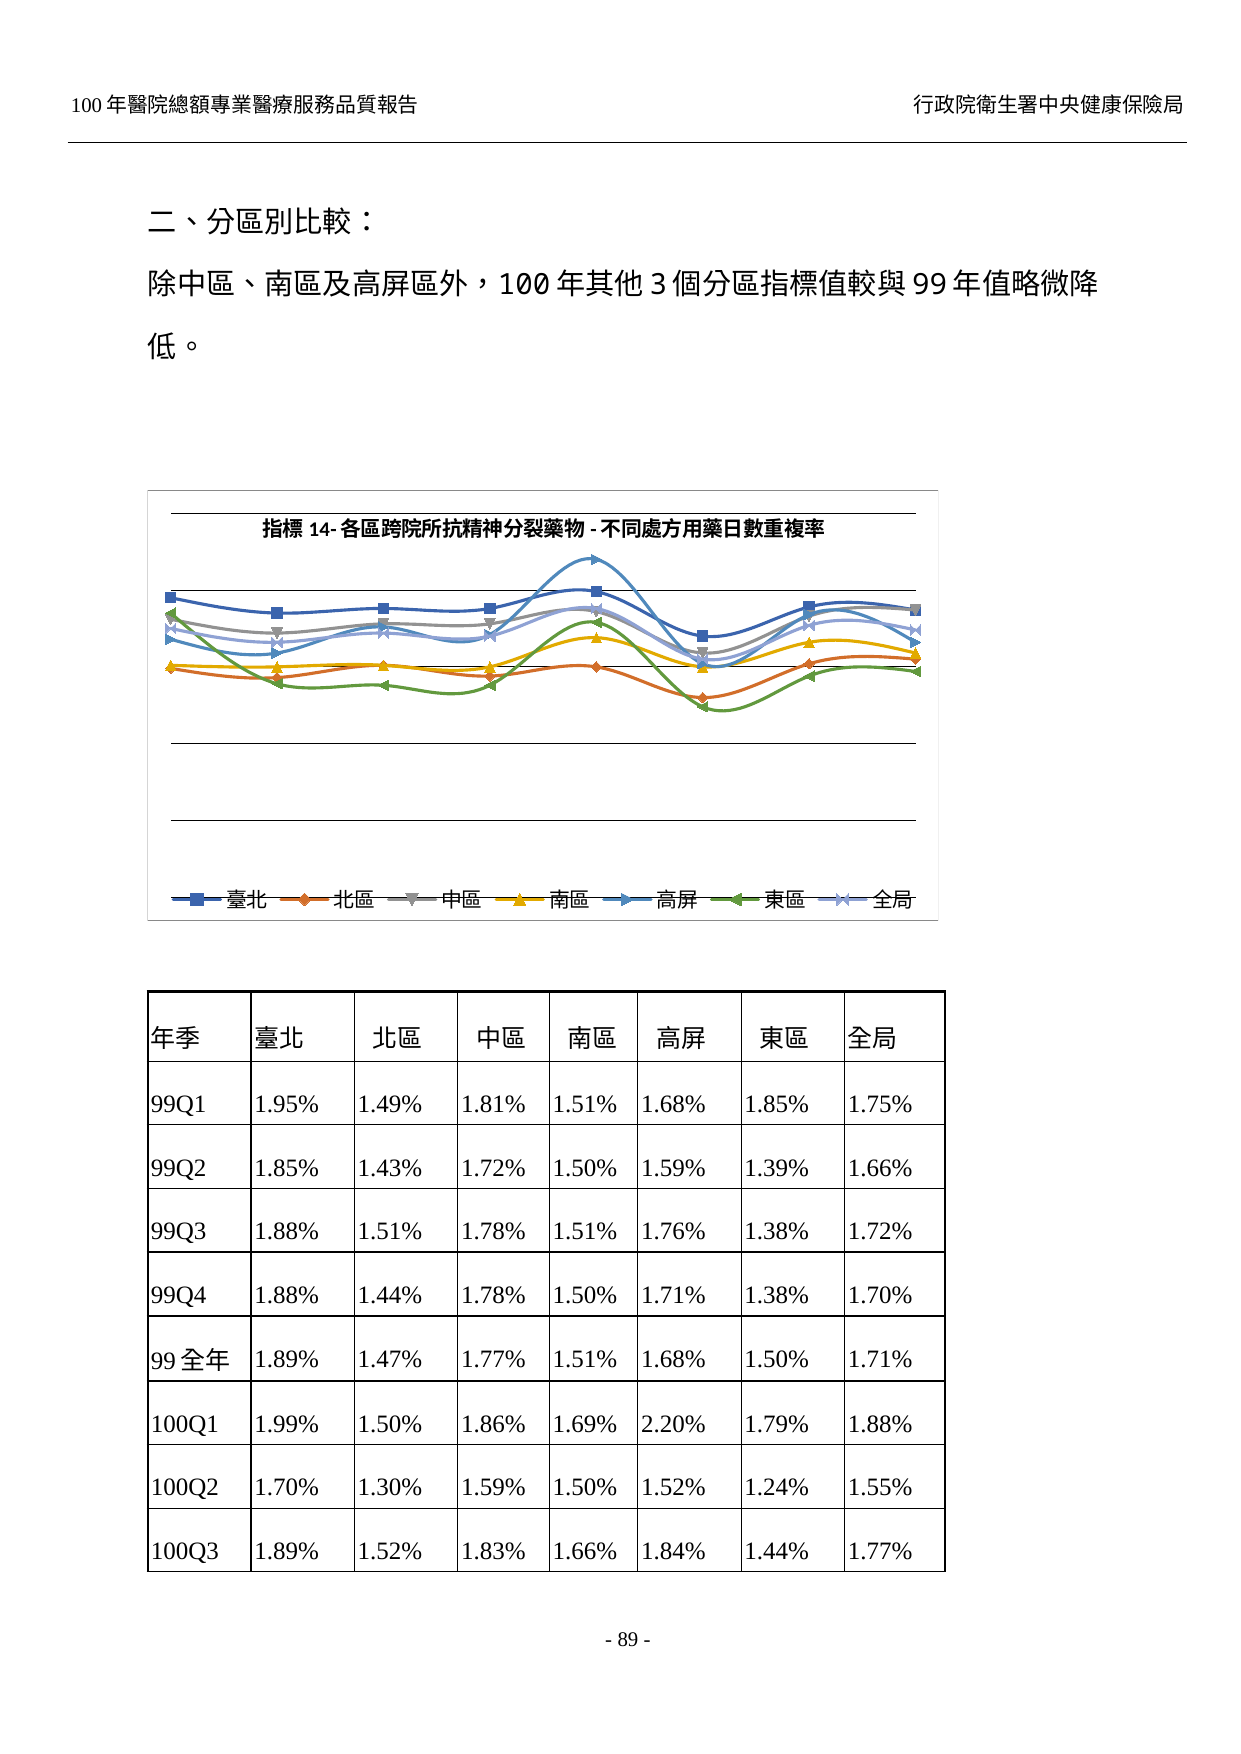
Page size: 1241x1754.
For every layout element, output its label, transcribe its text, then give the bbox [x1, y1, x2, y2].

table_cell 1.24% [742, 1445, 844, 1508]
table_cell 1.47% [355, 1317, 457, 1379]
table_cell 1.89% [252, 1317, 354, 1379]
table_cell 1.68% [638, 1062, 741, 1124]
table_cell 1.38% [742, 1189, 844, 1251]
table_cell 1.95% [252, 1062, 354, 1124]
table_cell 100Q2 [149, 1445, 250, 1508]
table_header 年季 [149, 993, 250, 1061]
table_cell 1.72% [845, 1189, 944, 1251]
table_cell 1.70% [845, 1253, 944, 1315]
table_cell 1.77% [845, 1509, 944, 1571]
text 二、分區別比較： [148, 178, 1107, 240]
table_cell 1.84% [638, 1509, 741, 1571]
table_header 臺北 [252, 993, 354, 1061]
table_cell 1.99% [252, 1382, 354, 1444]
table_header 南區 [550, 993, 637, 1061]
table_cell 99Q3 [149, 1189, 250, 1251]
table_cell 1.30% [355, 1445, 457, 1508]
table_cell 99Q4 [149, 1253, 250, 1315]
table_cell 1.69% [550, 1382, 637, 1444]
table_cell 1.85% [742, 1062, 844, 1124]
table_cell 1.66% [845, 1125, 944, 1188]
text 除中區、南區及高屏區外，100年其他3個分區指標值較與99年值略微降低。 [148, 240, 1107, 365]
table_cell 1.81% [458, 1062, 549, 1124]
table_header 高屏 [638, 993, 741, 1061]
table_cell 1.71% [638, 1253, 741, 1315]
table_cell 1.39% [742, 1125, 844, 1188]
table_cell 1.38% [742, 1253, 844, 1315]
table_cell 100Q3 [149, 1509, 250, 1571]
table_cell 1.72% [458, 1125, 549, 1188]
table_cell 1.59% [638, 1125, 741, 1188]
table_header 中區 [458, 993, 549, 1061]
table_cell 1.52% [355, 1509, 457, 1571]
table_header 北區 [355, 993, 457, 1061]
table_cell 99全年 [149, 1317, 250, 1379]
table_cell 1.71% [845, 1317, 944, 1379]
table_header 東區 [742, 993, 844, 1061]
table_cell 1.44% [355, 1253, 457, 1315]
table_cell 1.68% [638, 1317, 741, 1379]
table_header 全局 [845, 993, 944, 1061]
table_cell 1.50% [355, 1382, 457, 1444]
table_cell 1.51% [355, 1189, 457, 1251]
table_cell 1.50% [550, 1253, 637, 1315]
table_cell 1.86% [458, 1382, 549, 1444]
table_cell 1.88% [252, 1189, 354, 1251]
table_cell 1.89% [252, 1509, 354, 1571]
table_cell 1.52% [638, 1445, 741, 1508]
table_cell 1.55% [845, 1445, 944, 1508]
table_cell 1.79% [742, 1382, 844, 1444]
table_cell 1.51% [550, 1062, 637, 1124]
table_cell 1.50% [550, 1125, 637, 1188]
table_cell 1.43% [355, 1125, 457, 1188]
table_cell 1.76% [638, 1189, 741, 1251]
table_cell 100Q1 [149, 1382, 250, 1444]
table_cell 1.88% [845, 1382, 944, 1444]
table_cell 1.66% [550, 1509, 637, 1571]
table_cell 1.75% [845, 1062, 944, 1124]
table_cell 1.88% [252, 1253, 354, 1315]
table_cell 1.51% [550, 1317, 637, 1379]
table_cell 1.50% [550, 1445, 637, 1508]
table_cell 2.20% [638, 1382, 741, 1444]
table_cell 99Q2 [149, 1125, 250, 1188]
table_cell 1.85% [252, 1125, 354, 1188]
table_cell 1.83% [458, 1509, 549, 1571]
table_cell 1.77% [458, 1317, 549, 1379]
table_cell 1.78% [458, 1189, 549, 1251]
table_cell 1.49% [355, 1062, 457, 1124]
table_cell 1.59% [458, 1445, 549, 1508]
table_cell 1.44% [742, 1509, 844, 1571]
table_cell 1.78% [458, 1253, 549, 1315]
table_cell 1.70% [252, 1445, 354, 1508]
table_cell 1.50% [742, 1317, 844, 1379]
table_cell 1.51% [550, 1189, 637, 1251]
table_cell 99Q1 [149, 1062, 250, 1124]
